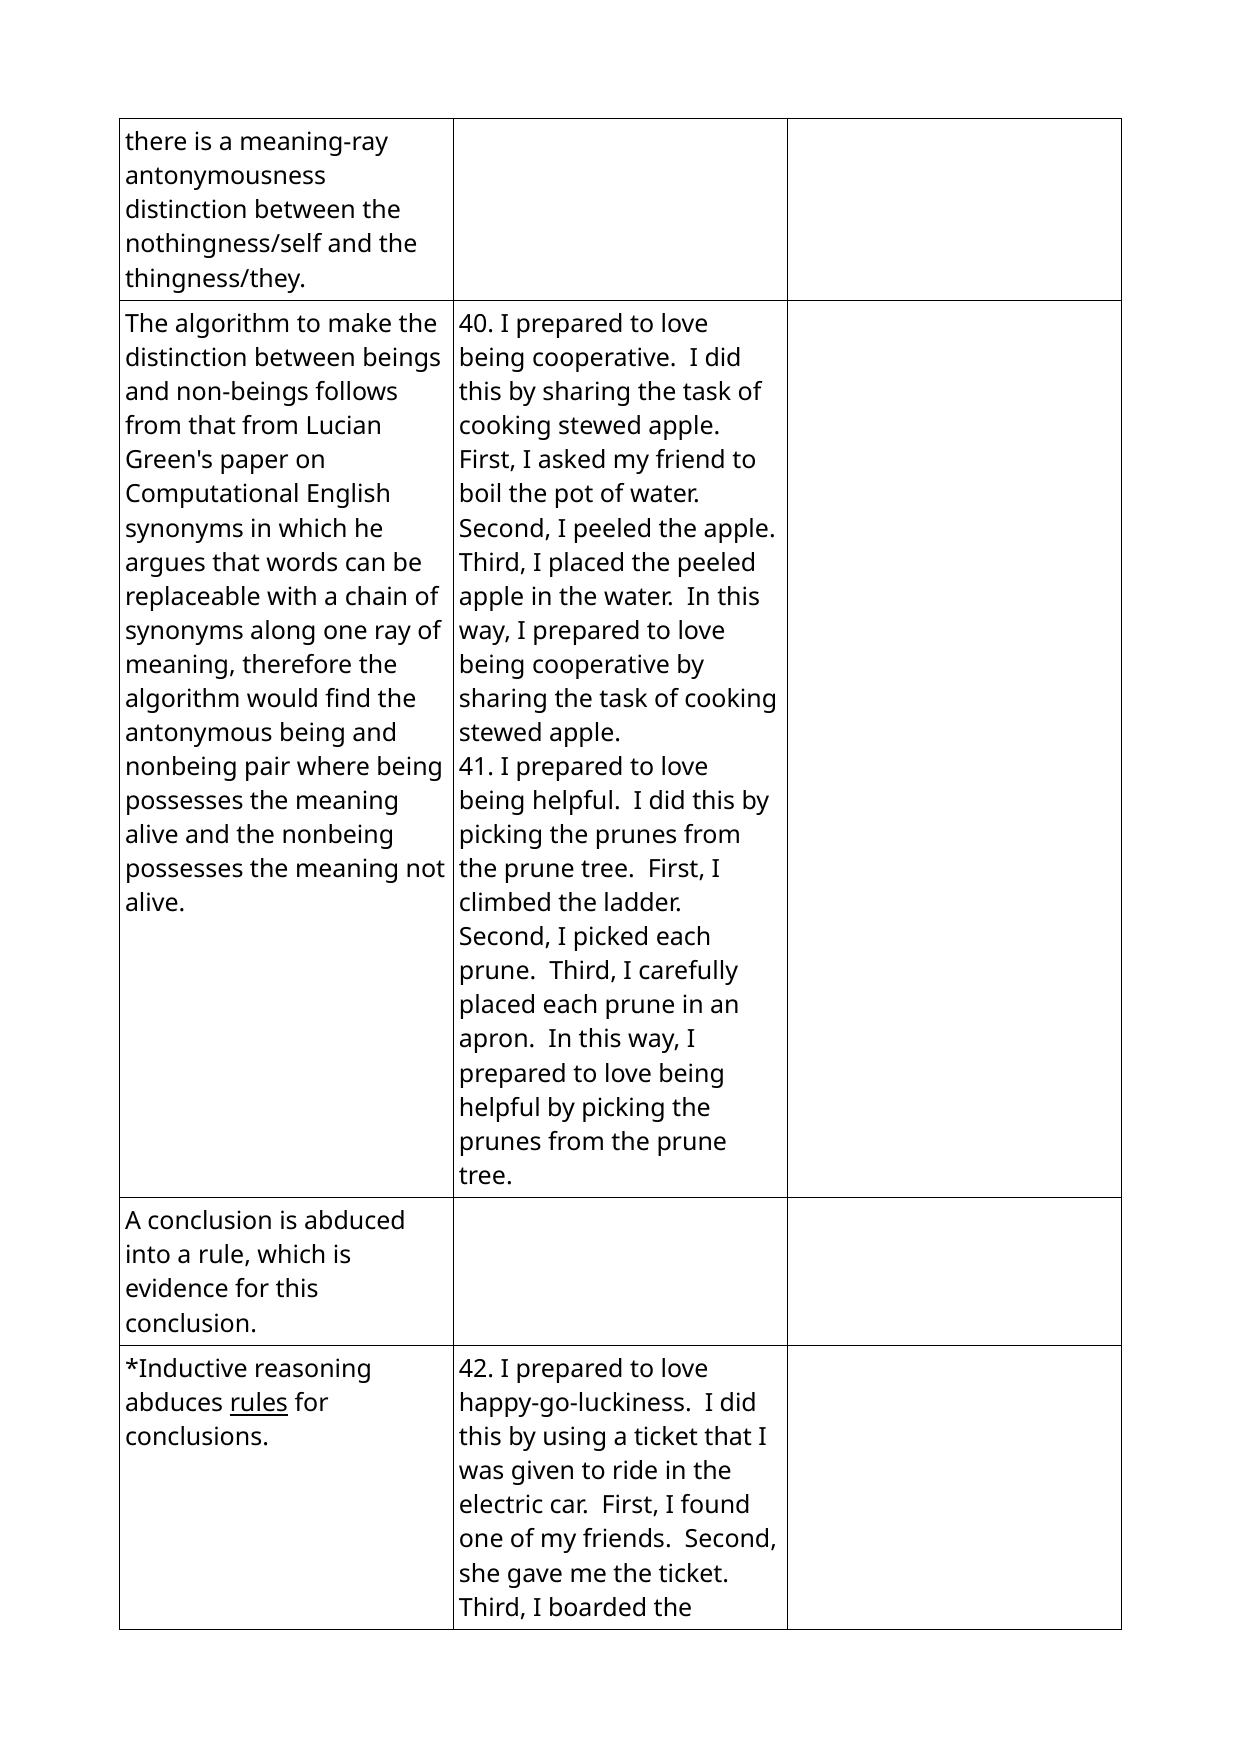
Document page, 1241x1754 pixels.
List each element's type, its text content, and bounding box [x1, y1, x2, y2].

table_cell A conclusion is abduced into a rule, which is evidence for this conclusion. [120, 1198, 453, 1345]
table_cell [788, 1346, 1121, 1629]
table_cell 40. I prepared to love being cooperative. I did this by sharing the task of cooking stewed apple. First, I asked my friend to boil the pot of water. Second, I peeled the apple. Third, I placed the peeled apple in the water. In this way, I prepared to love being cooperative by sharing the task of cooking stewed apple. 41. I prepared to love being helpful. I did this by picking the prunes from the prune tree. First, I climbed the ladder. Second, I picked each prune. Third, I carefully placed each prune in an apron. In this way, I prepared to love being helpful by picking the prunes from the prune tree. [454, 301, 787, 1197]
table_cell 42. I prepared to love happy-go-luckiness. I did this by using a ticket that I was given to ride in the electric car. First, I found one of my friends. Second, she gave me the ticket. Third, I boarded the [454, 1346, 787, 1629]
table_cell [788, 1198, 1121, 1345]
table_cell [454, 1198, 787, 1345]
table_cell [788, 119, 1121, 300]
table_cell [788, 301, 1121, 1197]
table_cell *Inductive reasoning abduces rules for conclusions. [120, 1346, 453, 1629]
table_cell The algorithm to make the distinction between beings and non-beings follows from that from Lucian Green's paper on Computational English synonyms in which he argues that words can be replaceable with a chain of synonyms along one ray of meaning, therefore the algorithm would find the antonymous being and nonbeing pair where being possesses the meaning alive and the nonbeing possesses the meaning not alive. [120, 301, 453, 1197]
table_cell [454, 119, 787, 300]
table_cell there is a meaning-ray antonymousness distinction between the nothingness/self and the thingness/they. [120, 119, 453, 300]
